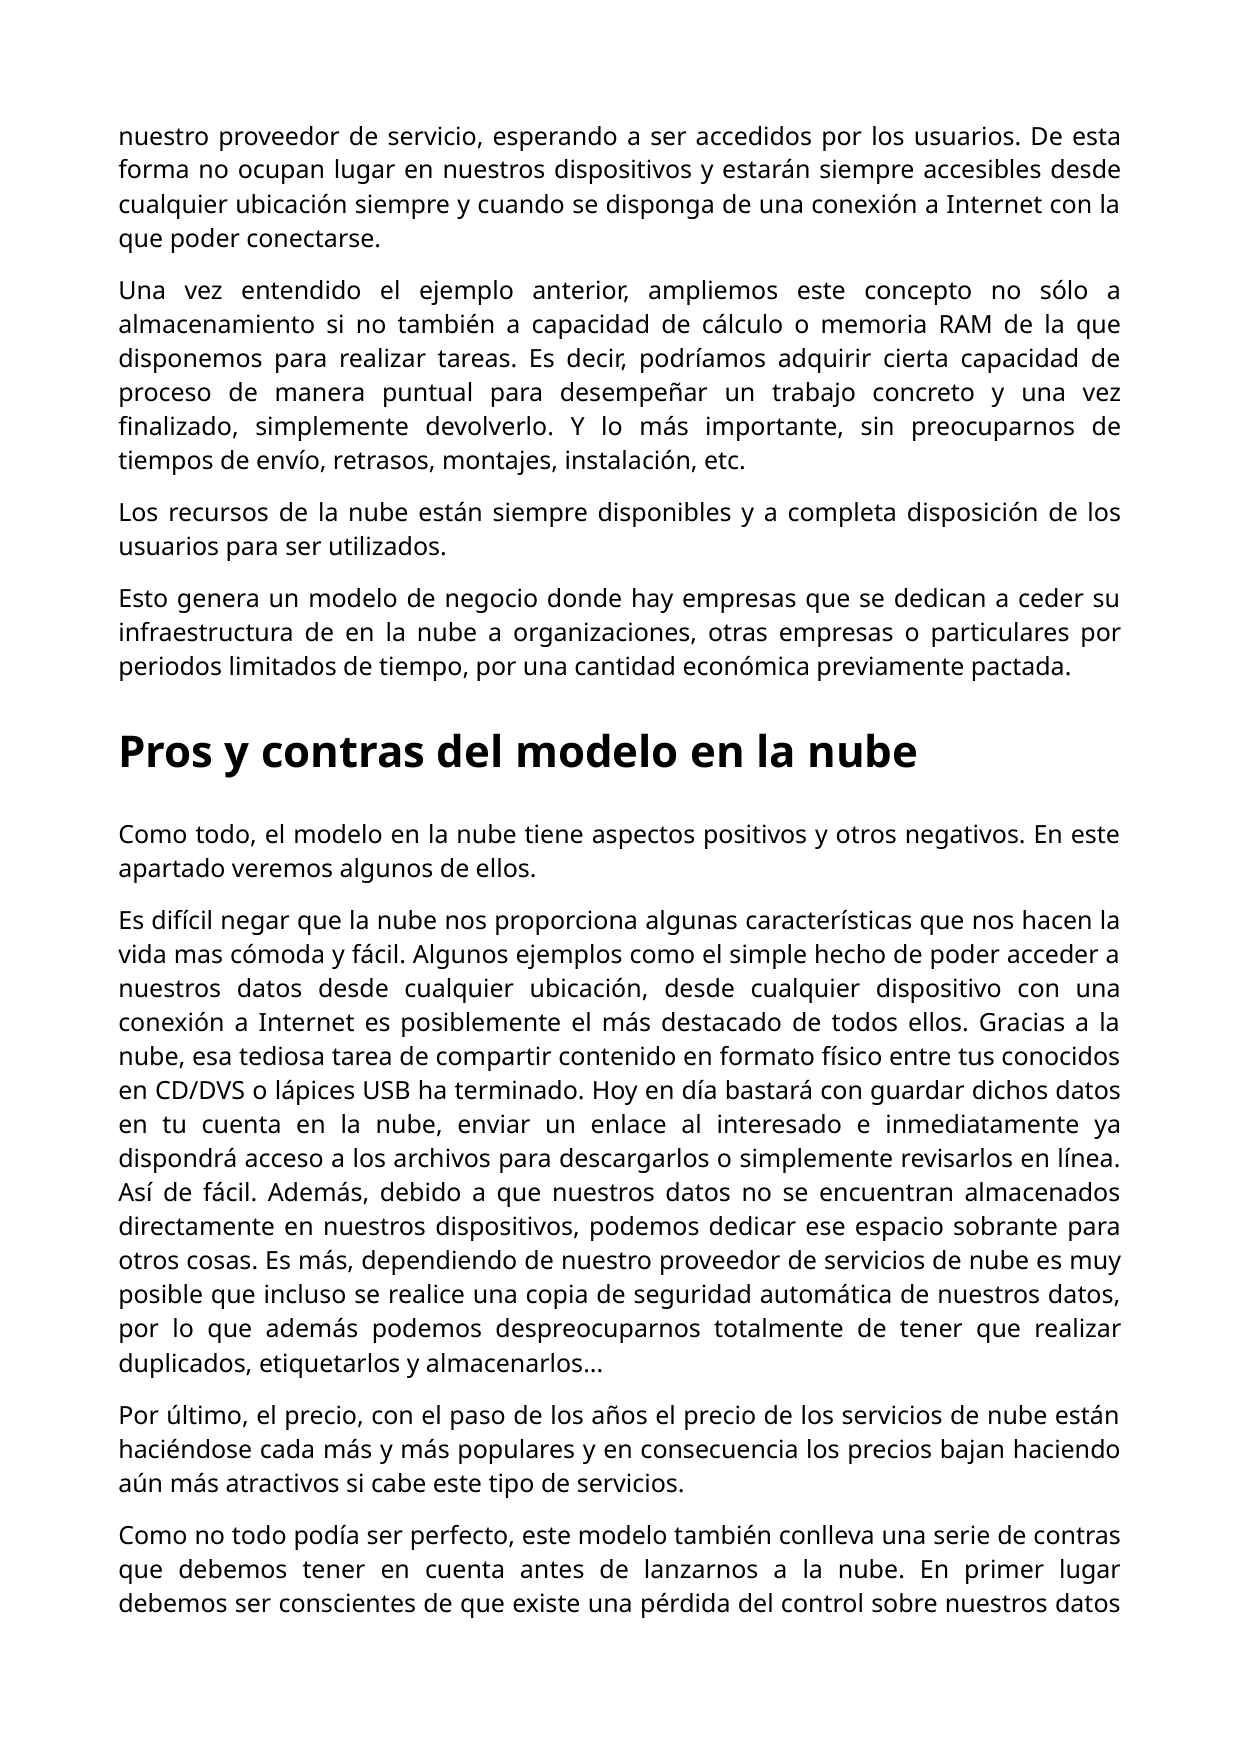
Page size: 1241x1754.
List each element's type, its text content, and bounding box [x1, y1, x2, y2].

text Esto genera un modelo de negocio donde hay empresas que se dedican a ceder su infraestructura de en la nube a organizaciones, otras empresas o particulares por periodos limitados de tiempo, por una cantidad económica previamente pactada. [118, 581, 1122, 683]
text Los recursos de la nube están siempre disponibles y a completa disposición de los usuarios para ser utilizados. [118, 495, 1122, 563]
text Como todo, el modelo en la nube tiene aspectos positivos y otros negativos. En este apartado veremos algunos de ellos. [118, 816, 1122, 884]
subtitle Pros y contras del modelo en la nube [118, 721, 1122, 780]
text Como no todo podía ser perfecto, este modelo también conlleva una serie de contras que debemos tener en cuenta antes de lanzarnos a la nube. En primer lugar debemos ser conscientes de que existe una pérdida del control sobre nuestros datos [118, 1517, 1122, 1620]
text Es difícil negar que la nube nos proporciona algunas características que nos hacen la vida mas cómoda y fácil. Algunos ejemplos como el simple hecho de poder acceder a nuestros datos desde cualquier ubicación, desde cualquier dispositivo con una conexión a Internet es posiblemente el más destacado de todos ellos. Gracias a la nube, esa tediosa tarea de compartir contenido en formato físico entre tus conocidos en CD/DVS o lápices USB ha terminado. Hoy en día bastará con guardar dichos datos en tu cuenta en la nube, enviar un enlace al interesado e inmediatamente ya dispondrá acceso a los archivos para descargarlos o simplemente revisarlos en línea. Así de fácil. Además, debido a que nuestros datos no se encuentran almacenados directamente en nuestros dispositivos, podemos dedicar ese espacio sobrante para otros cosas. Es más, dependiendo de nuestro proveedor de servicios de nube es muy posible que incluso se realice una copia de seguridad automática de nuestros datos, por lo que además podemos despreocuparnos totalmente de tener que realizar duplicados, etiquetarlos y almacenarlos... [118, 902, 1122, 1379]
text nuestro proveedor de servicio, esperando a ser accedidos por los usuarios. De esta forma no ocupan lugar en nuestros dispositivos y estarán siempre accesibles desde cualquier ubicación siempre y cuando se disponga de una conexión a Internet con la que poder conectarse. [118, 118, 1122, 254]
text Por último, el precio, con el paso de los años el precio de los servicios de nube están haciéndose cada más y más populares y en consecuencia los precios bajan haciendo aún más atractivos si cabe este tipo de servicios. [118, 1397, 1122, 1499]
text Una vez entendido el ejemplo anterior, ampliemos este concepto no sólo a almacenamiento si no también a capacidad de cálculo o memoria RAM de la que disponemos para realizar tareas. Es decir, podríamos adquirir cierta capacidad de proceso de manera puntual para desempeñar un trabajo concreto y una vez finalizado, simplemente devolverlo. Y lo más importante, sin preocuparnos de tiempos de envío, retrasos, montajes, instalación, etc. [118, 272, 1122, 477]
